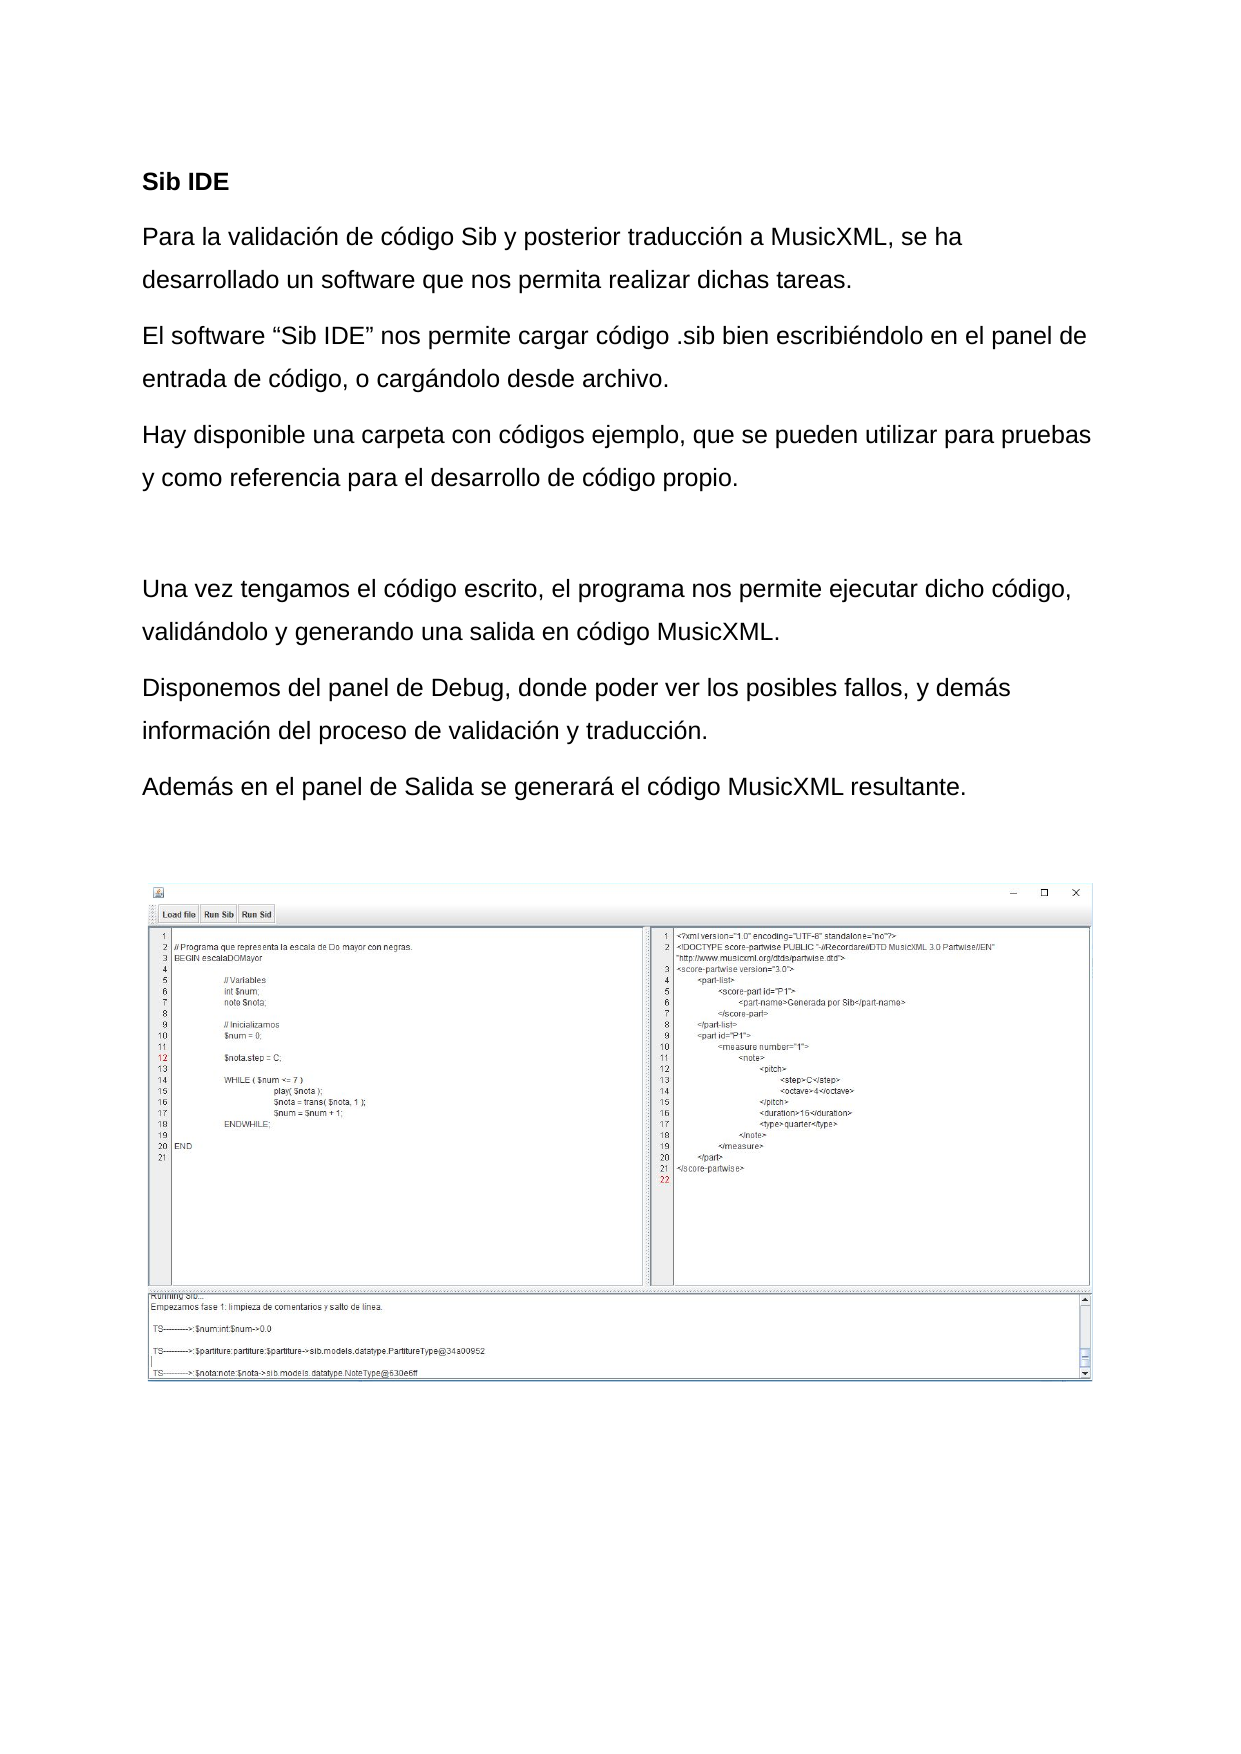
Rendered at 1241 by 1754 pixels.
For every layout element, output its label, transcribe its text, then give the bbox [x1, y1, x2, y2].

subtitle Sib IDE [142, 167, 1098, 196]
text Hay disponible una carpeta con códigos ejemplo, que se pueden utilizar para pruebas y como referencia para el desarrollo de código propio. [142, 420, 1098, 492]
picture [147, 883, 1093, 1382]
text Para la validación de código Sib y posterior traducción a MusicXML, se ha desarrollado un software que nos permita realizar dichas tareas. [142, 222, 1098, 294]
text Una vez tengamos el código escrito, el programa nos permite ejecutar dicho código, validándolo y generando una salida en código MusicXML. [142, 574, 1098, 646]
text Disponemos del panel de Debug, donde poder ver los posibles fallos, y demás información del proceso de validación y traducción. [142, 673, 1098, 745]
text Además en el panel de Salida se generará el código MusicXML resultante. [142, 772, 1098, 801]
text El software “Sib IDE” nos permite cargar código .sib bien escribiéndolo en el panel de entrada de código, o cargándolo desde archivo. [142, 321, 1098, 393]
